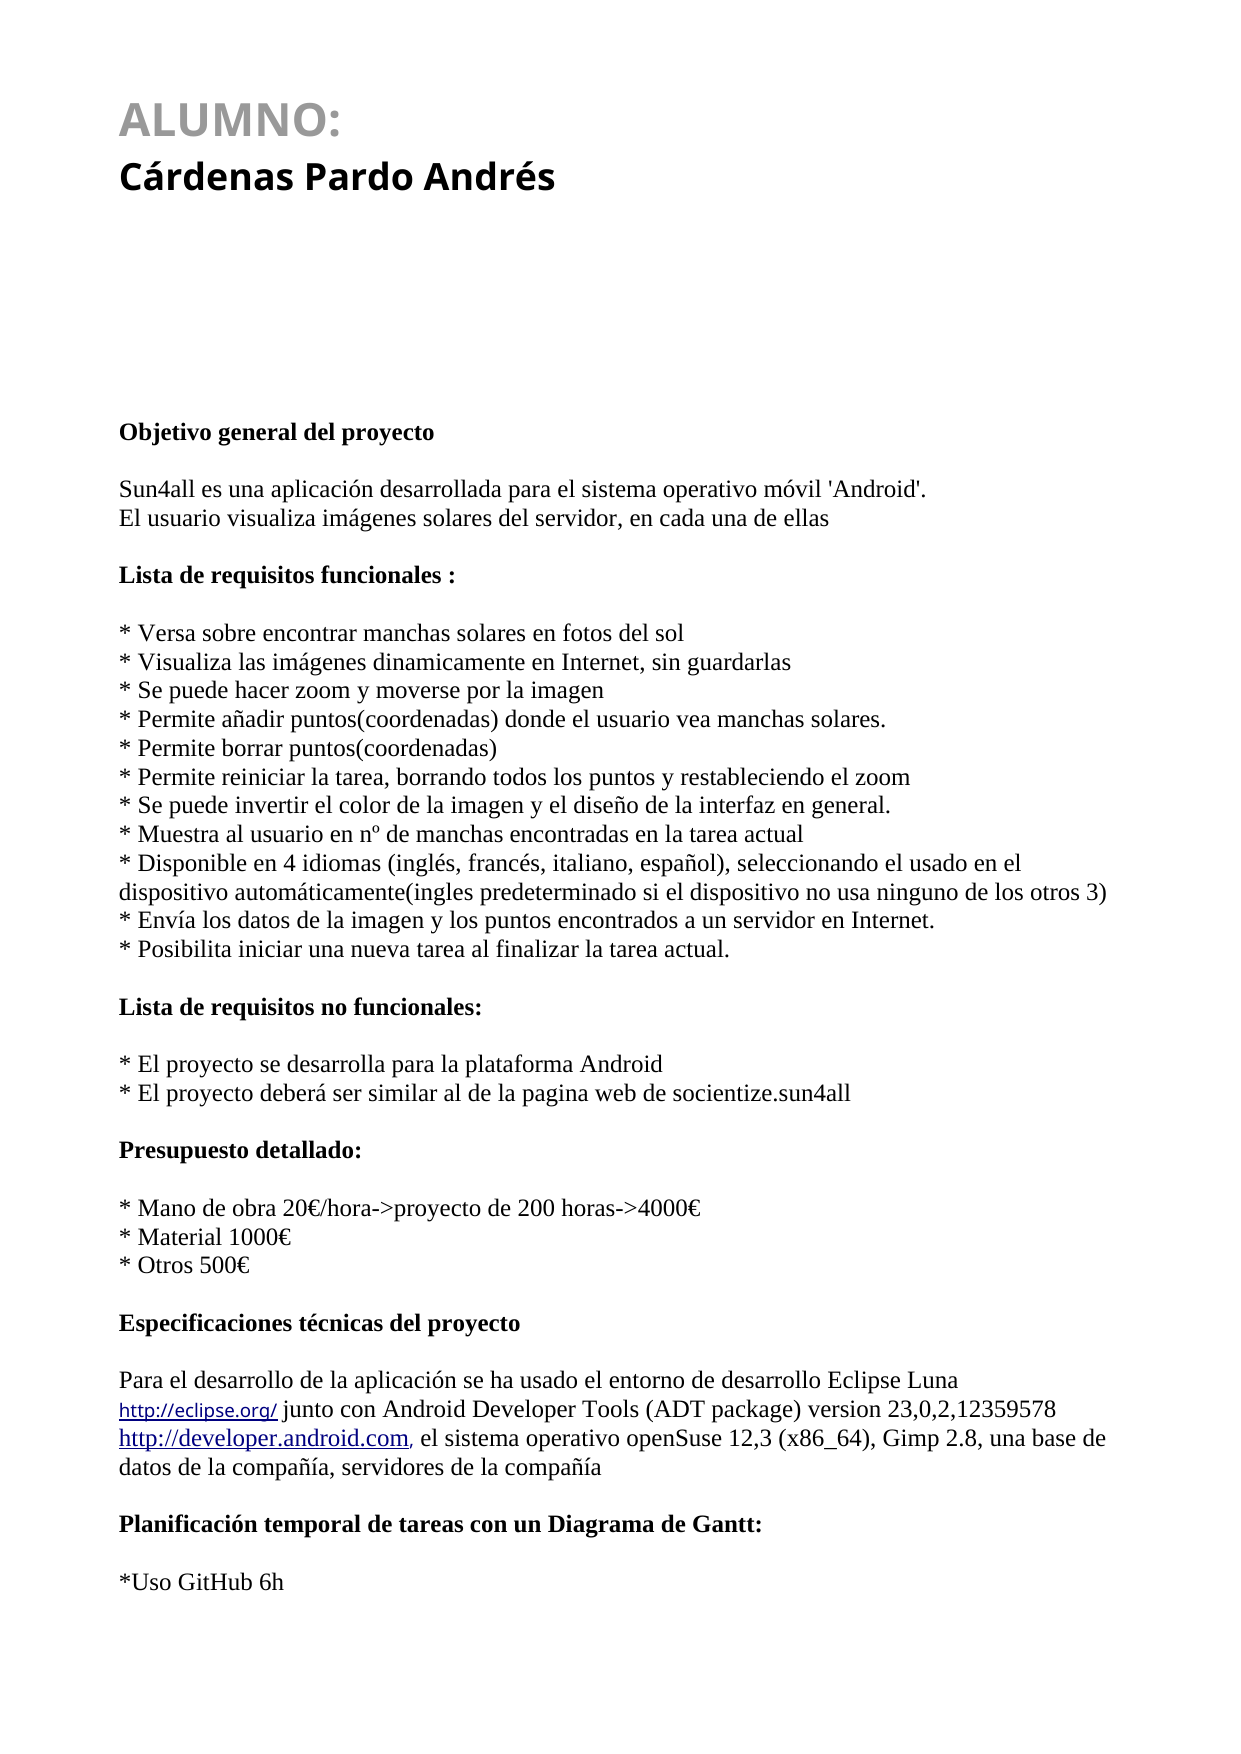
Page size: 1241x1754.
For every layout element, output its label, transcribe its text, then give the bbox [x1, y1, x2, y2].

text * Mano de obra 20€/hora->proyecto de 200 horas->4000€ [119, 1193, 1121, 1222]
text * Permite borrar puntos(coordenadas) [119, 733, 1121, 762]
text * El proyecto se desarrolla para la plataforma Android [119, 1049, 1121, 1078]
text * Envía los datos de la imagen y los puntos encontrados a un servidor en Internet. [119, 905, 1121, 934]
text Cárdenas Pardo Andrés [119, 150, 1121, 201]
text El usuario visualiza imágenes solares del servidor, en cada una de ellas [119, 503, 1121, 532]
text * Visualiza las imágenes dinamicamente en Internet, sin guardarlas [119, 647, 1121, 675]
text *Uso GitHub 6h [119, 1567, 1121, 1595]
text * Material 1000€ [119, 1222, 1121, 1250]
text Sun4all es una aplicación desarrollada para el sistema operativo móvil 'Android'. [119, 474, 1121, 503]
text * Posibilita iniciar una nueva tarea al finalizar la tarea actual. [119, 934, 1121, 963]
text * Permite añadir puntos(coordenadas) donde el usuario vea manchas solares. [119, 704, 1121, 733]
text Lista de requisitos funcionales : [119, 560, 1121, 589]
text Planificación temporal de tareas con un Diagrama de Gantt: [119, 1509, 1121, 1538]
text Presupuesto detallado: [119, 1135, 1121, 1164]
text Lista de requisitos no funcionales: [119, 992, 1121, 1020]
text * Permite reiniciar la tarea, borrando todos los puntos y restableciendo el zoom [119, 762, 1121, 790]
text * Se puede invertir el color de la imagen y el diseño de la interfaz en general. [119, 790, 1121, 819]
text * Otros 500€ [119, 1250, 1121, 1279]
text * Muestra al usuario en nº de manchas encontradas en la tarea actual [119, 819, 1121, 848]
text Para el desarrollo de la aplicación se ha usado el entorno de desarrollo Eclipse Luna http://eclipse.org/ junto con Android Developer Tools (ADT package) version 23,0,2,12359578 http://developer.android.com, el sistema operativo openSuse 12,3 (x86_64), Gimp 2.8, una base de datos de la compañía, servidores de la compañía [119, 1365, 1121, 1480]
text ALUMNO: [119, 87, 1121, 150]
text * Se puede hacer zoom y moverse por la imagen [119, 675, 1121, 704]
text Especificaciones técnicas del proyecto [119, 1308, 1121, 1337]
text * El proyecto deberá ser similar al de la pagina web de socientize.sun4all [119, 1078, 1121, 1107]
text * Versa sobre encontrar manchas solares en fotos del sol [119, 618, 1121, 647]
text Objetivo general del proyecto [119, 417, 1121, 445]
text * Disponible en 4 idiomas (inglés, francés, italiano, español), seleccionando el usado en el dispositivo automáticamente(ingles predeterminado si el dispositivo no usa ninguno de los otros 3) [119, 848, 1121, 905]
